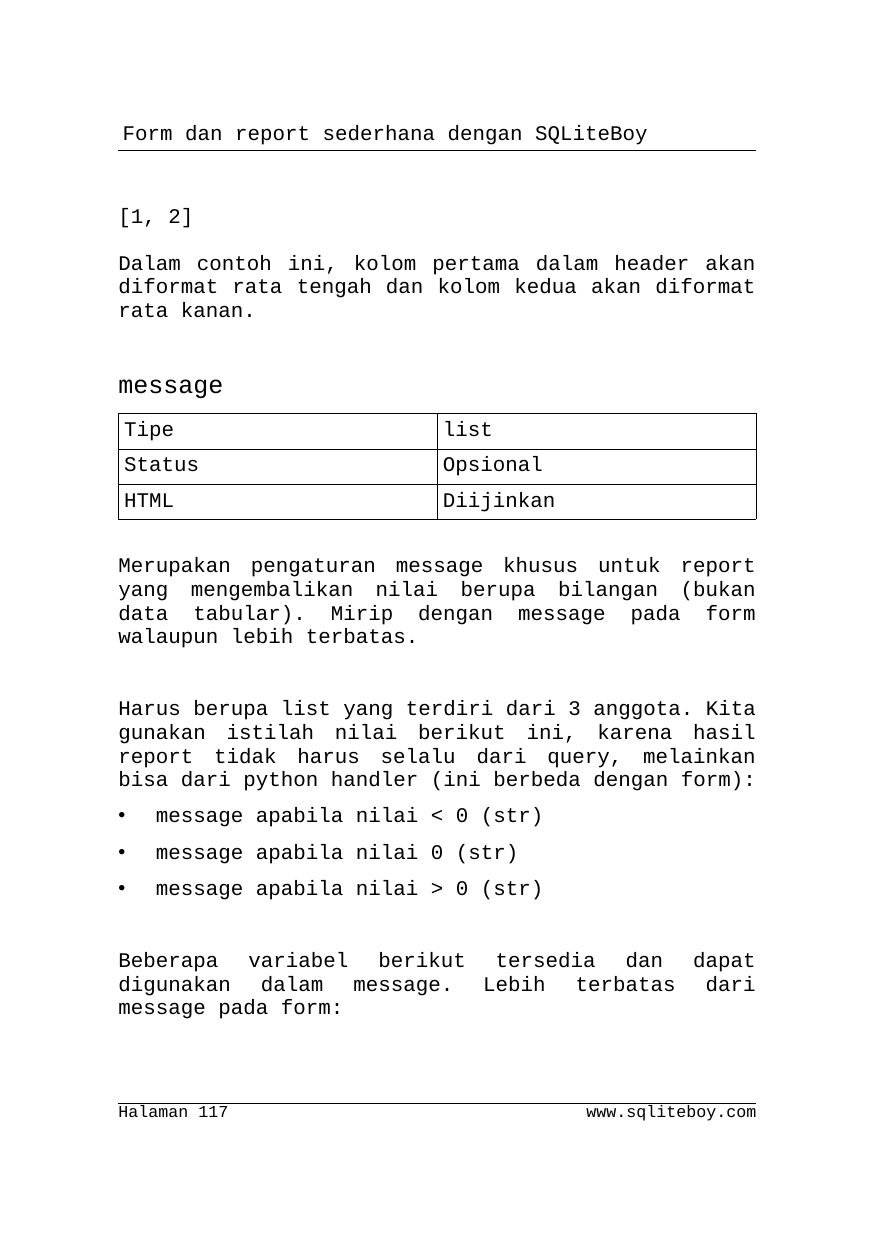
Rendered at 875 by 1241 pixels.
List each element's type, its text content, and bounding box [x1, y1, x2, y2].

text Dalam contoh ini, kolom pertama dalam header akan diformat rata tengah dan kolom kedua akan diformat rata kanan. [118, 253, 756, 324]
subtitle message [118, 372, 756, 401]
table_header Tipe [119, 414, 437, 448]
table_cell Status [119, 450, 437, 484]
text Beberapa variabel berikut tersedia dan dapat digunakan dalam message. Lebih terbatas dari message pada form: [118, 950, 756, 1021]
text Merupakan pengaturan message khusus untuk report yang mengembalikan nilai berupa bilangan (bukan data tabular). Mirip dengan message pada form walaupun lebih terbatas. [118, 555, 756, 650]
table_cell HTML [119, 485, 437, 519]
text Harus berupa list yang terdiri dari 3 anggota. Kita gunakan istilah nilai berikut ini, karena hasil report tidak harus selalu dari query, melainkan bisa dari python handler (ini berbeda dengan form): [118, 698, 756, 793]
list message apabila nilai > 0 (str) [118, 878, 756, 901]
list message apabila nilai 0 (str) [118, 842, 756, 865]
text [1, 2] [118, 206, 756, 229]
table_cell Diijinkan [438, 485, 756, 519]
table_header list [438, 414, 756, 448]
table_cell Opsional [438, 450, 756, 484]
list message apabila nilai < 0 (str) [118, 806, 756, 829]
